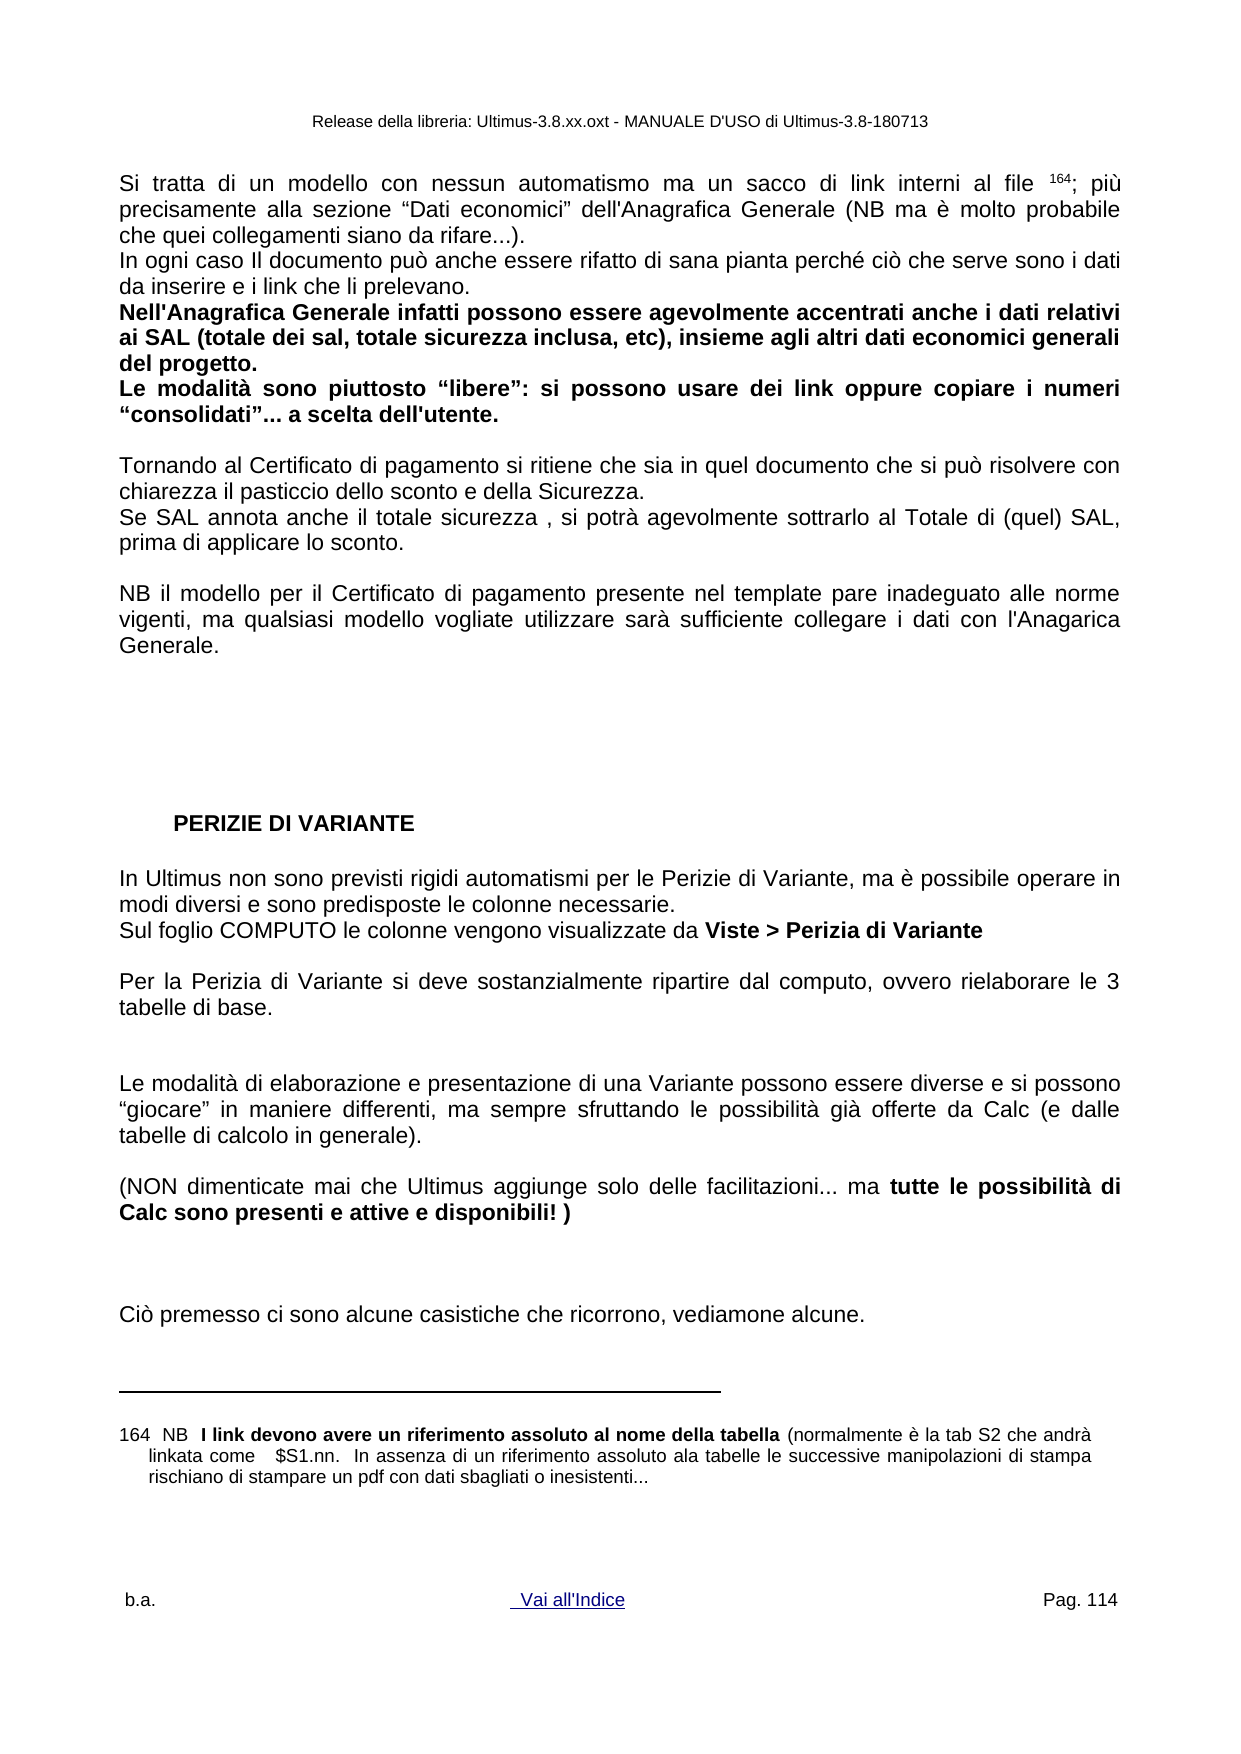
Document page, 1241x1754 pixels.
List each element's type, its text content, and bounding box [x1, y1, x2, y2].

text Per la Perizia di Variante si deve sostanzialmente ripartire dal computo, ovvero rielaborare le 3 tabelle di base. [119, 968, 1121, 1020]
text NB I link devono avere un riferimento assoluto al nome della tabella (normalmente è la tab S2 che andrà linkata come $S1.nn. In assenza di un riferimento assoluto ala tabelle le successive manipolazioni di stampa rischiano di stampare un pdf con dati sbagliati o inesistenti... [119, 1424, 1092, 1487]
text (NON dimenticate mai che Ultimus aggiunge solo delle facilitazioni... ma tutte le possibilità di Calc sono presenti e attive e disponibili! ) [119, 1173, 1121, 1225]
text Se SAL annota anche il totale sicurezza , si potrà agevolmente sottrarlo al Totale di (quel) SAL, prima di applicare lo sconto. [119, 504, 1121, 556]
subtitle PERIZIE DI VARIANTE [42, 811, 1121, 837]
text Sul foglio COMPUTO le colonne vengono visualizzate da Viste > Perizia di Variante [119, 917, 1121, 943]
text In Ultimus non sono previsti rigidi automatismi per le Perizie di Variante, ma è possibile operare in modi diversi e sono predisposte le colonne necessarie. [119, 866, 1121, 917]
text Le modalità sono piuttosto “libere”: si possono usare dei link oppure copiare i numeri “consolidati”... a scelta dell'utente. [119, 376, 1121, 427]
text Ciò premesso ci sono alcune casistiche che ricorrono, vediamone alcune. [119, 1302, 1121, 1327]
text Le modalità di elaborazione e presentazione di una Variante possono essere diverse e si possono “giocare” in maniere differenti, ma sempre sfruttando le possibilità già offerte da Calc (e dalle tabelle di calcolo in generale). [119, 1071, 1121, 1148]
text Si tratta di un modello con nessun automatismo ma un sacco di link interni al file ; più precisamente alla sezione “Dati economici” dell'Anagrafica Generale (NB ma è molto probabile che quei collegamenti siano da rifare...). [119, 171, 1121, 248]
text Tornando al Certificato di pagamento si ritiene che sia in quel documento che si può risolvere con chiarezza il pasticcio dello sconto e della Sicurezza. [119, 453, 1121, 504]
text NB il modello per il Certificato di pagamento presente nel template pare inadeguato alle norme vigenti, ma qualsiasi modello vogliate utilizzare sarà sufficiente collegare i dati con l'Anagarica Generale. [119, 581, 1121, 658]
text Nell'Anagrafica Generale infatti possono essere agevolmente accentrati anche i dati relativi ai SAL (totale dei sal, totale sicurezza inclusa, etc), insieme agli altri dati economici generali del progetto. [119, 299, 1121, 376]
text In ogni caso Il documento può anche essere rifatto di sana pianta perché ciò che serve sono i dati da inserire e i link che li prelevano. [119, 248, 1121, 299]
